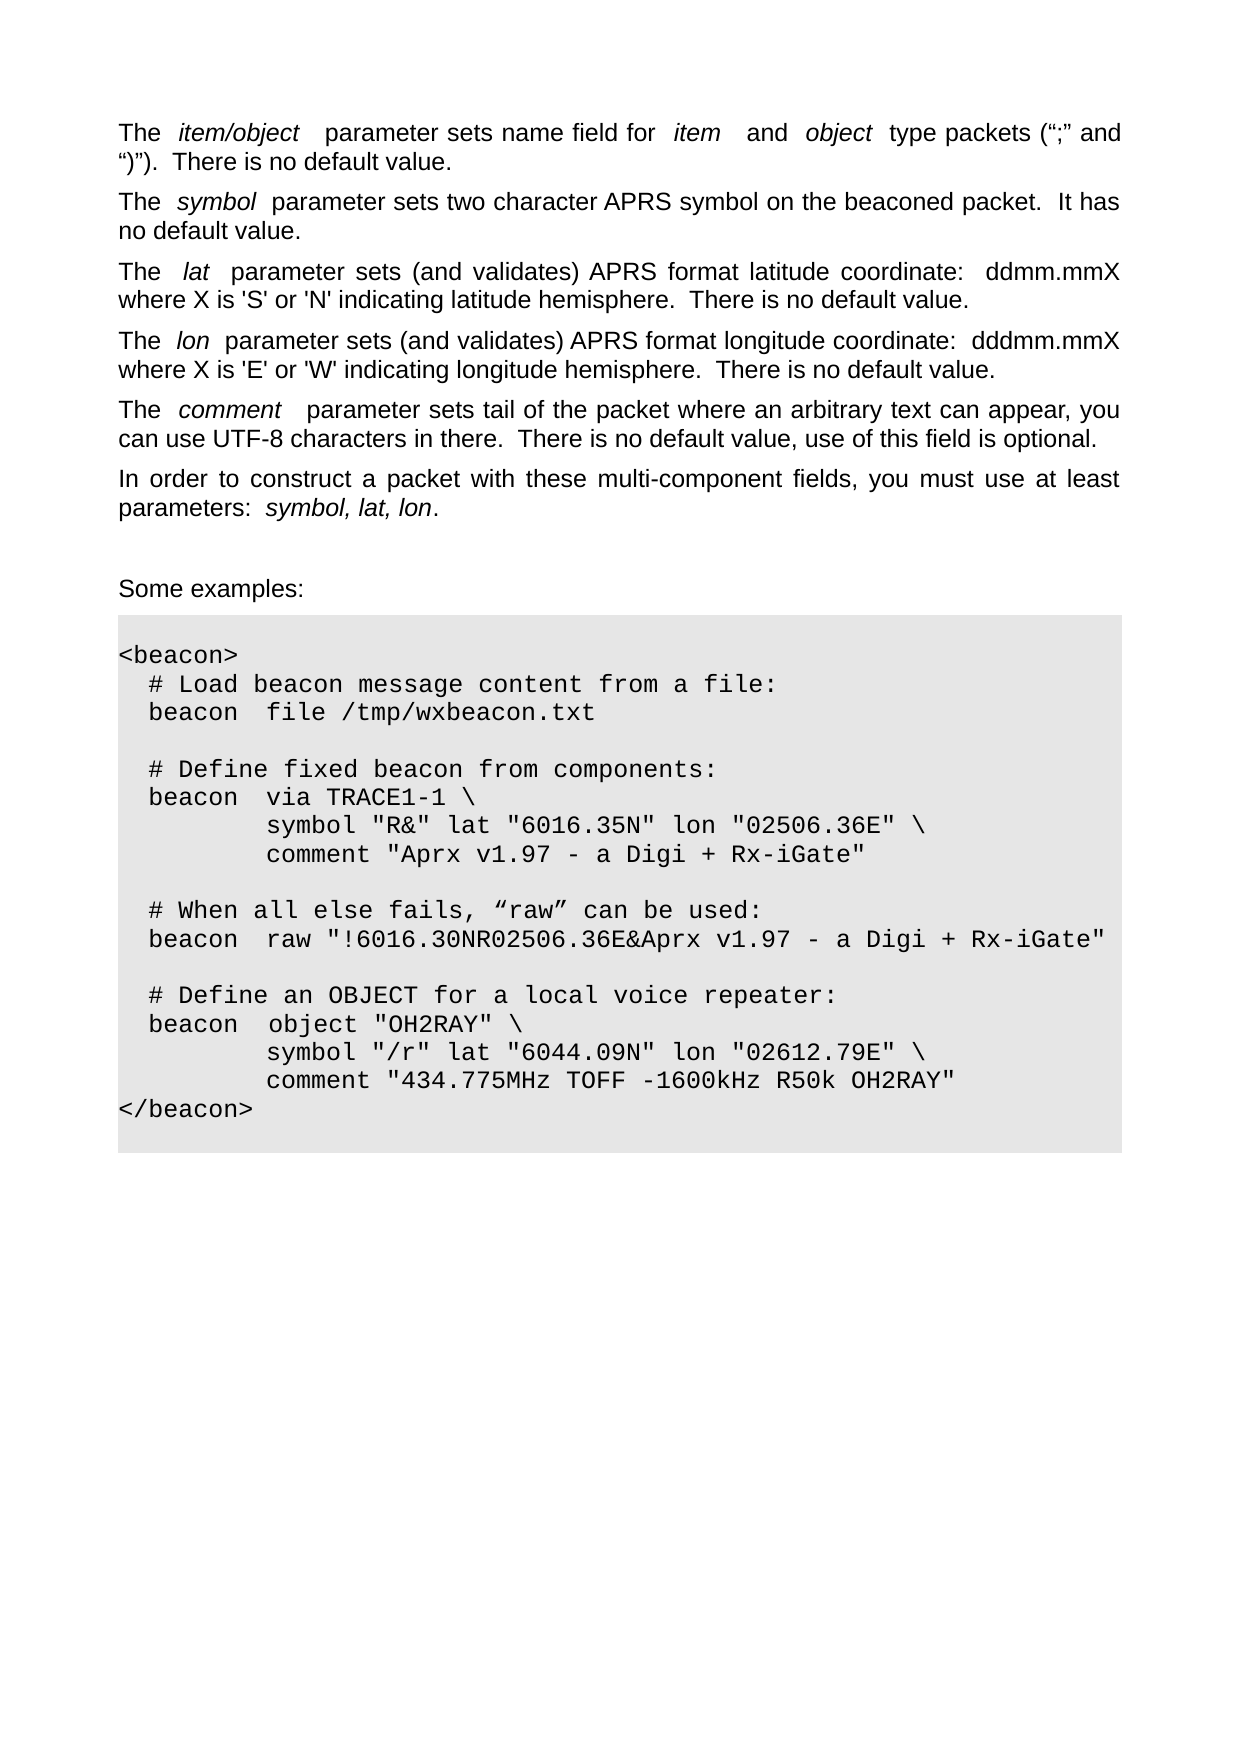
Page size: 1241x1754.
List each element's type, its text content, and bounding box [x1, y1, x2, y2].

text # Define an OBJECT for a local voice repeater: [118, 983, 1122, 1011]
text beacon via TRACE1-1 \ [118, 785, 1122, 813]
text # Define fixed beacon from components: [118, 756, 1122, 785]
text In order to construct a packet with these multi-component fields, you must use at least parameters: symbol, lat, lon. [118, 464, 1122, 522]
text comment "434.775MHz TOFF -1600kHz R50k OH2RAY" [118, 1068, 1122, 1096]
text </beacon> [118, 1096, 1122, 1125]
text The item/object parameter sets name field for item and object type packets (“;” and “)”). There is no default value. [118, 118, 1122, 176]
text # When all else fails, “raw” can be used: [118, 898, 1122, 926]
text symbol "/r" lat "6044.09N" lon "02612.79E" \ [118, 1040, 1122, 1068]
text beacon raw "!6016.30NR02506.36E&Aprx v1.97 - a Digi + Rx-iGate" [118, 926, 1122, 955]
text # Load beacon message content from a file: [118, 671, 1122, 700]
text comment "Aprx v1.97 - a Digi + Rx-iGate" [118, 841, 1122, 870]
text symbol "R&" lat "6016.35N" lon "02506.36E" \ [118, 813, 1122, 841]
text beacon file /tmp/wxbeacon.txt [118, 700, 1122, 728]
text The lat parameter sets (and validates) APRS format latitude coordinate: ddmm.mmX where X is 'S' or 'N' indicating latitude hemisphere. There is no default value. [118, 257, 1122, 314]
text <beacon> [118, 643, 1122, 671]
text The lon parameter sets (and validates) APRS format longitude coordinate: dddmm.mmX where X is 'E' or 'W' indicating longitude hemisphere. There is no default value. [118, 326, 1122, 383]
text The symbol parameter sets two character APRS symbol on the beaconed packet. It has no default value. [118, 187, 1122, 245]
text Some examples: [118, 574, 1122, 603]
text The comment parameter sets tail of the packet where an arbitrary text can appear, you can use UTF-8 characters in there. There is no default value, use of this field is optional. [118, 395, 1122, 453]
text beacon object "OH2RAY" \ [118, 1011, 1122, 1040]
